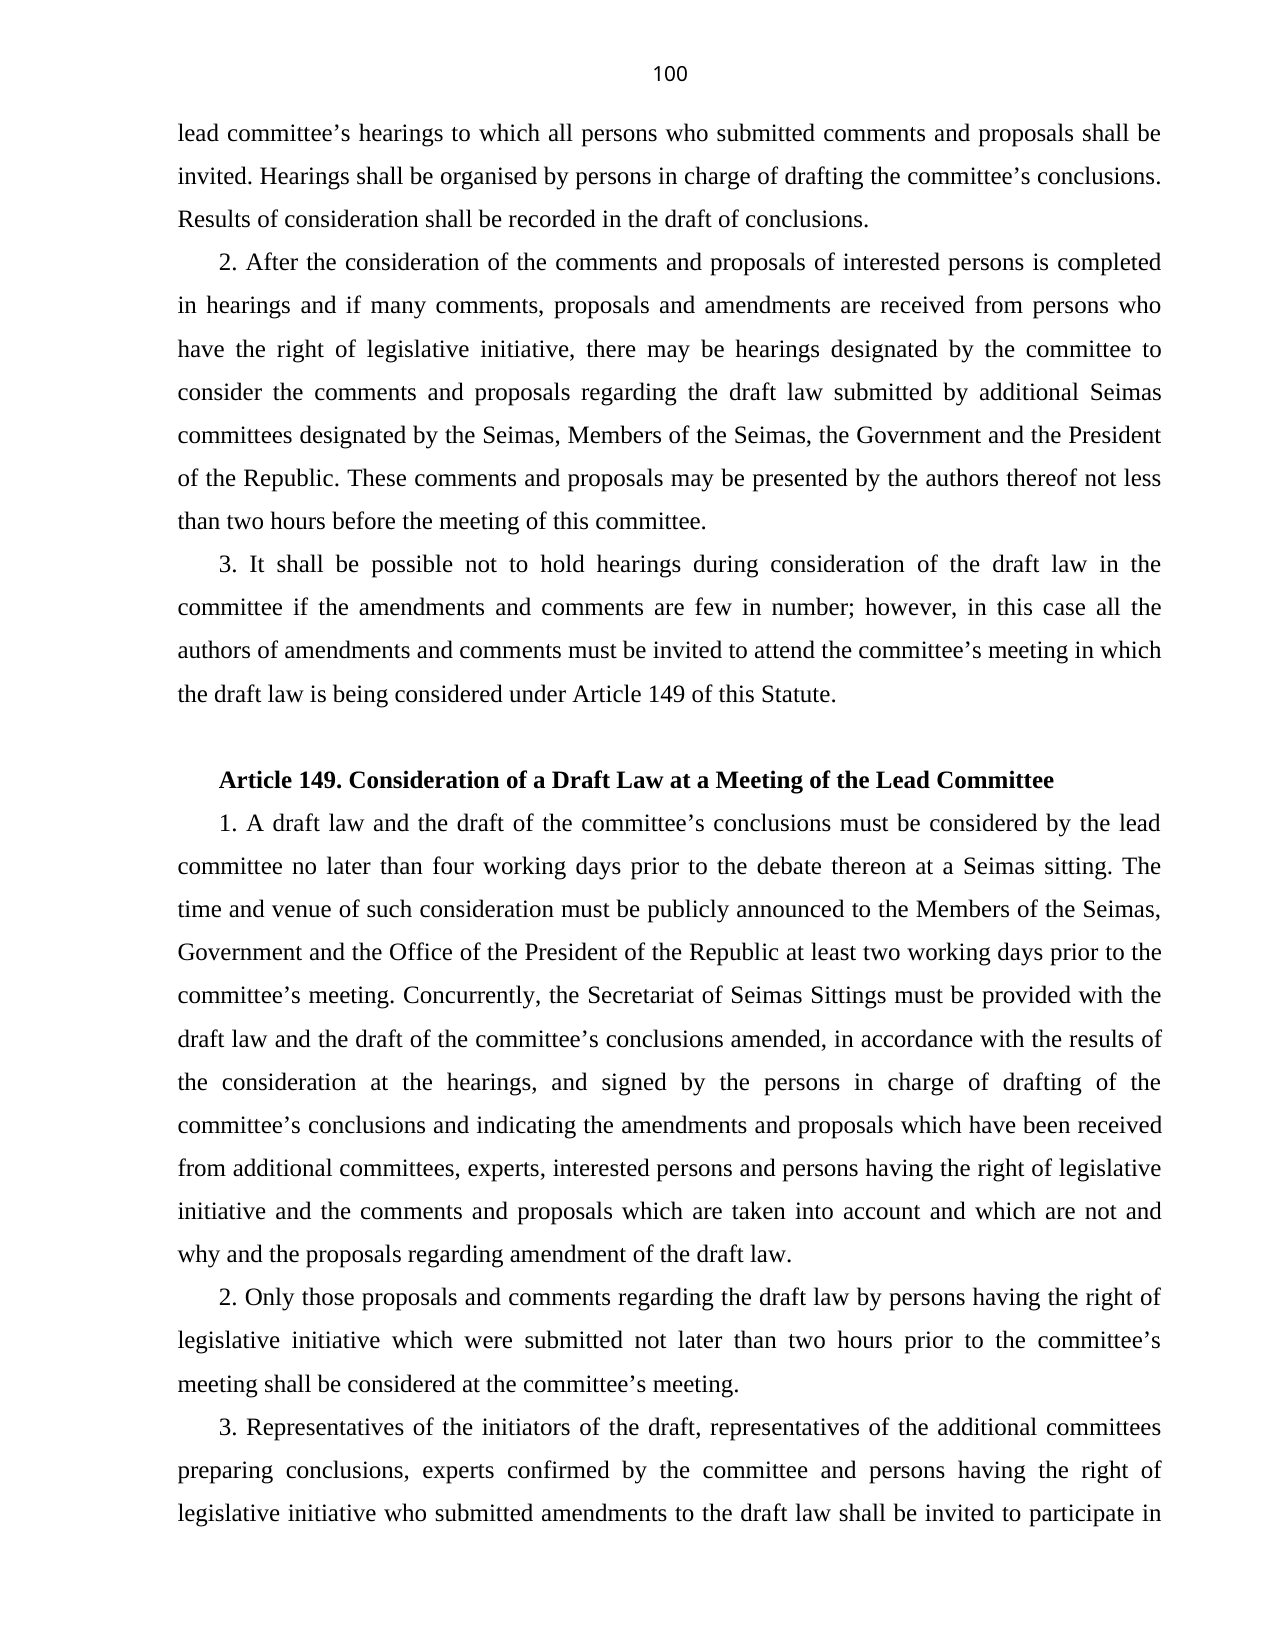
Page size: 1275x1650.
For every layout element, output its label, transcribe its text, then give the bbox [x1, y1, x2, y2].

text 3. It shall be possible not to hold hearings during consideration of the draft law in the committee if the amendments and comments are few in number; however, in this case all the authors of amendments and comments must be invited to attend the committee’s meeting in which the draft law is being considered under Article 149 of this Statute. [177, 549, 1163, 707]
text 3. Representatives of the initiators of the draft, representatives of the additional committees preparing conclusions, experts confirmed by the committee and persons having the right of legislative initiative who submitted amendments to the draft law shall be invited to participate in [177, 1412, 1163, 1527]
text 1. A draft law and the draft of the committee’s conclusions must be considered by the lead committee no later than four working days prior to the debate thereon at a Seimas sitting. The time and venue of such consideration must be publicly announced to the Members of the Seimas, Government and the Office of the President of the Republic at least two working days prior to the committee’s meeting. Concurrently, the Secretariat of Seimas Sittings must be provided with the draft law and the draft of the committee’s conclusions amended, in accordance with the results of the consideration at the hearings, and signed by the persons in charge of drafting of the committee’s conclusions and indicating the amendments and proposals which have been received from additional committees, experts, interested persons and persons having the right of legislative initiative and the comments and proposals which are taken into account and which are not and why and the proposals regarding amendment of the draft law. [177, 808, 1163, 1268]
text 2. After the consideration of the comments and proposals of interested persons is completed in hearings and if many comments, proposals and amendments are received from persons who have the right of legislative initiative, there may be hearings designated by the committee to consider the comments and proposals regarding the draft law submitted by additional Seimas committees designated by the Seimas, Members of the Seimas, the Government and the President of the Republic. These comments and proposals may be presented by the authors thereof not less than two hours before the meeting of this committee. [177, 247, 1163, 535]
text Article 149. Consideration of a Draft Law at a Meeting of the Lead Committee [177, 765, 1163, 794]
text 2. Only those proposals and comments regarding the draft law by persons having the right of legislative initiative which were submitted not later than two hours prior to the committee’s meeting shall be considered at the committee’s meeting. [177, 1282, 1163, 1397]
text lead committee’s hearings to which all persons who submitted comments and proposals shall be invited. Hearings shall be organised by persons in charge of drafting the committee’s conclusions. Results of consideration shall be recorded in the draft of conclusions. [177, 118, 1163, 233]
